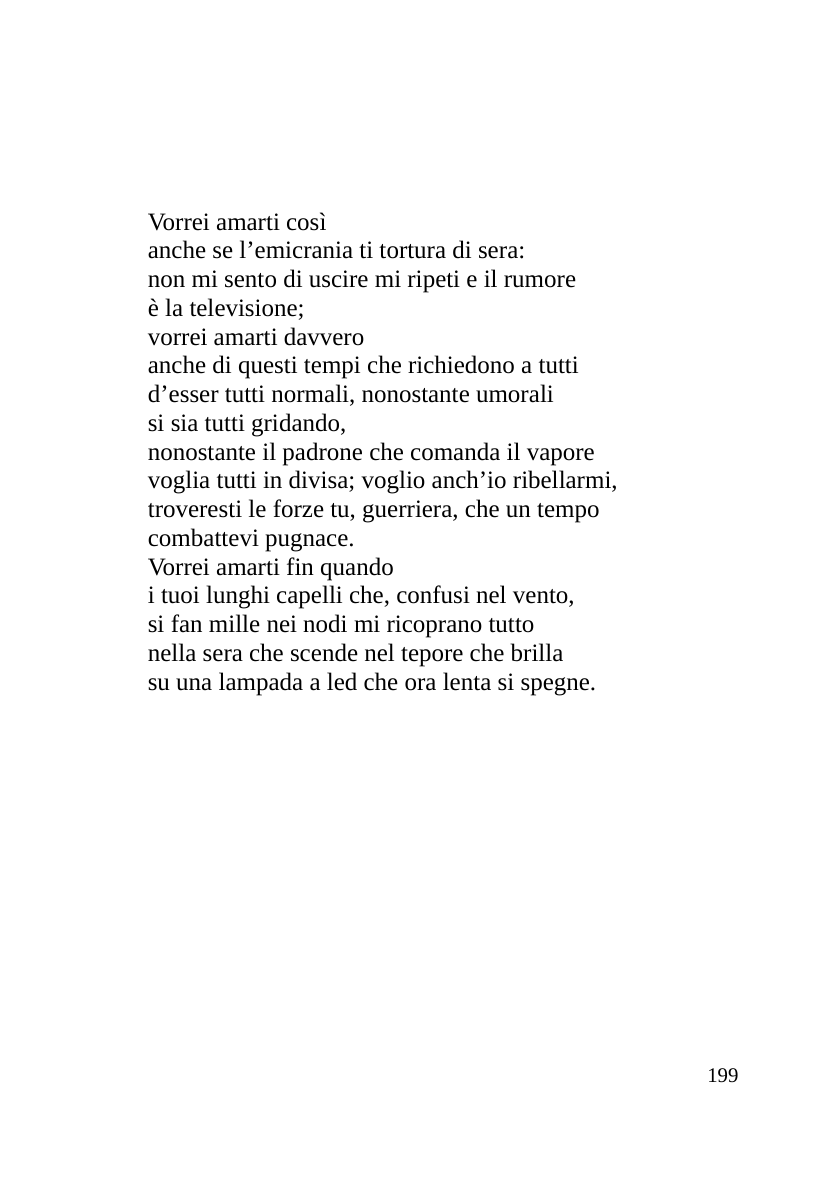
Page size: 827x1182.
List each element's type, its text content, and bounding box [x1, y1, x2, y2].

text nella sera che scende nel tepore che brilla [148, 638, 738, 667]
text combattevi pugnace. [148, 523, 738, 552]
text voglia tutti in divisa; voglio anch’io ribellarmi, [148, 465, 738, 494]
text anche di questi tempi che richiedono a tutti [148, 350, 738, 379]
text vorrei amarti davvero [148, 322, 738, 350]
text anche se l’emicrania ti tortura di sera: [148, 235, 738, 264]
text d’esser tutti normali, nonostante umorali [148, 379, 738, 408]
text non mi sento di uscire mi ripeti e il rumore [148, 264, 738, 293]
text nonostante il padrone che comanda il vapore [148, 437, 738, 465]
text Vorrei amarti fin quando [148, 552, 738, 580]
text si fan mille nei nodi mi ricoprano tutto [148, 609, 738, 638]
text è la televisione; [148, 293, 738, 322]
text si sia tutti gridando, [148, 408, 738, 437]
text Vorrei amarti così [148, 207, 738, 235]
text i tuoi lunghi capelli che, confusi nel vento, [148, 580, 738, 609]
text su una lampada a led che ora lenta si spegne. [148, 667, 738, 695]
text troveresti le forze tu, guerriera, che un tempo [148, 494, 738, 523]
